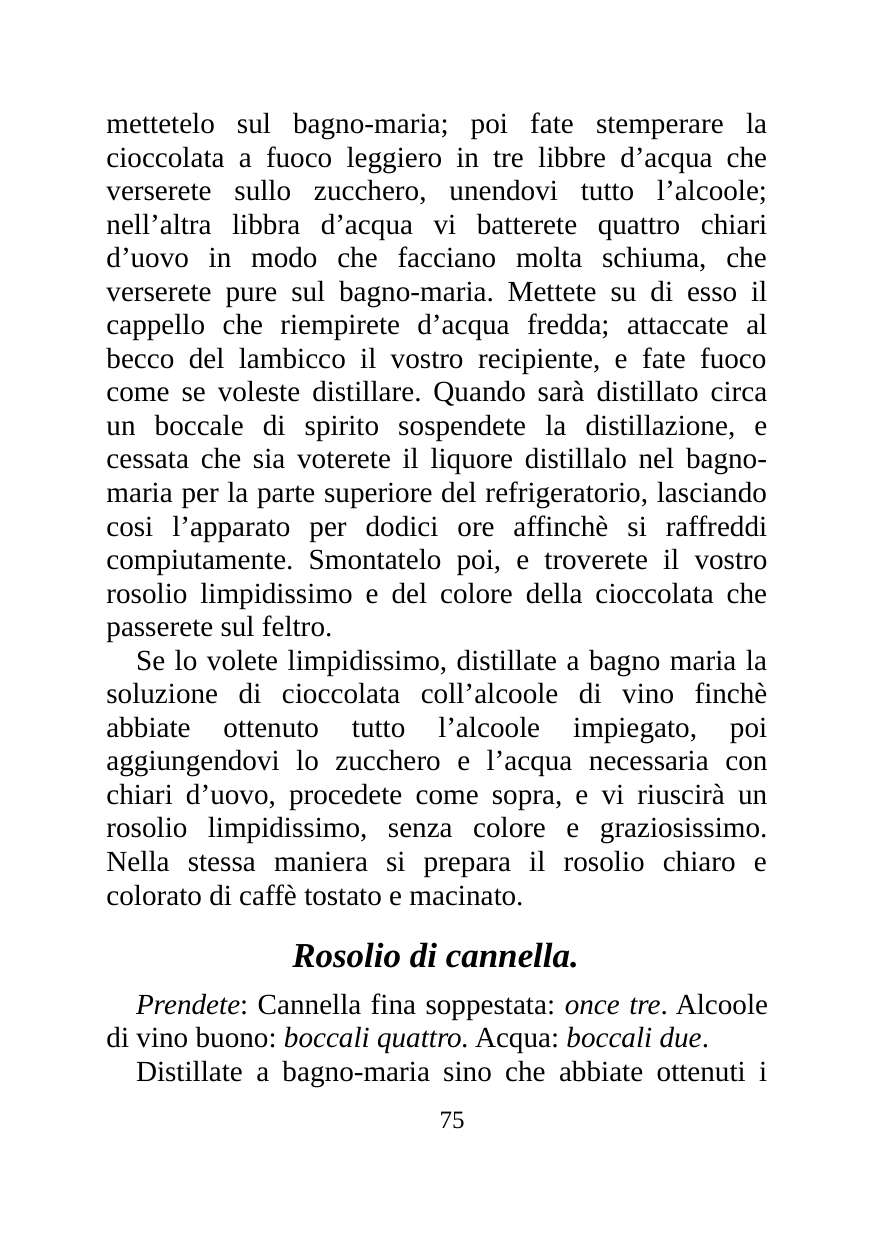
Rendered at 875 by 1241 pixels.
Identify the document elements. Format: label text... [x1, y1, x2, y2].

text Prendete: Cannella fina soppestata: once tre. Alcoole di vino buono: boccali quattro. Acqua: boccali due. [106, 987, 768, 1054]
text mettetelo sul bagno-maria; poi fate stemperare la cioccolata a fuoco leggiero in tre libbre d’acqua che verserete sullo zucchero, unendovi tutto l’alcoole; nell’altra libbra d’acqua vi batterete quattro chiari d’uovo in modo che facciano molta schiuma, che verserete pure sul bagno-maria. Mettete su di esso il cappello che riempirete d’acqua fredda; attaccate al becco del lambicco il vostro recipiente, e fate fuoco come se voleste distillare. Quando sarà distillato circa un boccale di spirito sospendete la distillazione, e cessata che sia voterete il liquore distillalo nel bagno-maria per la parte superiore del refrigeratorio, lasciando cosi l’apparato per dodici ore affinchè si raffreddi compiutamente. Smontatelo poi, e troverete il vostro rosolio limpidissimo e del colore della cioccolata che passerete sul feltro. [106, 106, 768, 643]
text Distillate a bagno-maria sino che abbiate ottenuti i [106, 1054, 768, 1087]
text Se lo volete limpidissimo, distillate a bagno maria la soluzione di cioccolata coll’alcoole di vino finchè abbiate ottenuto tutto l’alcoole impiegato, poi aggiungendovi lo zucchero e l’acqua necessaria con chiari d’uovo, procedete come sopra, e vi riuscirà un rosolio limpidissimo, senza colore e graziosissimo. Nella stessa maniera si prepara il rosolio chiaro e colorato di caffè tostato e macinato. [106, 643, 768, 911]
subtitle Rosolio di cannella. [106, 935, 768, 975]
